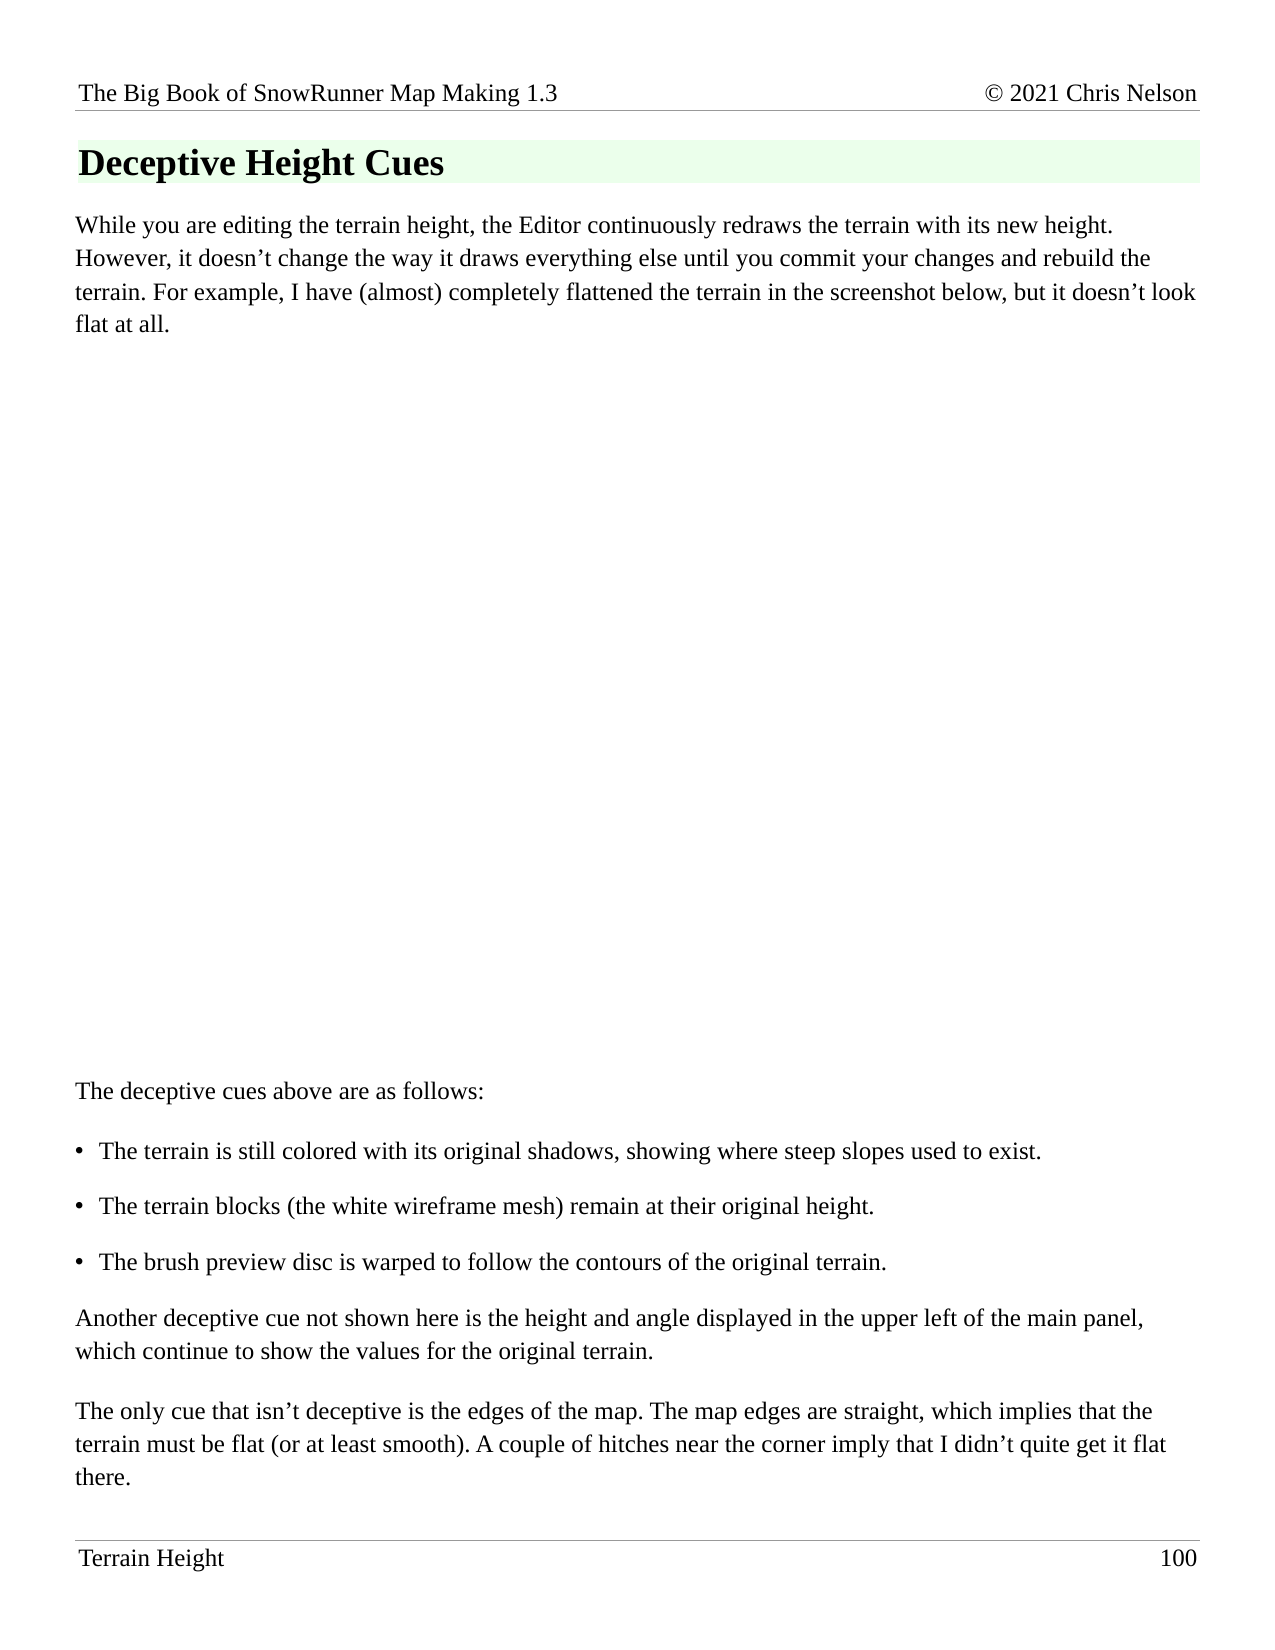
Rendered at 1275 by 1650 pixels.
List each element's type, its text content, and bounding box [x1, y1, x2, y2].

text The deceptive cues above are as follows: [75, 1076, 1200, 1104]
text The only cue that isn’t deceptive is the edges of the map. The map edges are straight, which implies that the terrain must be flat (or at least smooth). A couple of hitches near the corner imply that I didn’t quite get it flat there. [75, 1396, 1200, 1491]
list The terrain is still colored with its original shadows, showing where steep slopes used to exist. [75, 1136, 1200, 1164]
list The terrain blocks (the white wireframe mesh) remain at their original height. [75, 1191, 1200, 1220]
list The brush preview disc is warped to follow the contours of the original terrain. [75, 1247, 1200, 1276]
text Another deceptive cue not shown here is the height and angle displayed in the upper left of the main panel, which continue to show the values for the original terrain. [75, 1303, 1200, 1365]
subtitle Deceptive Height Cues [78, 140, 1200, 183]
text While you are editing the terrain height, the Editor continuously redraws the terrain with its new height. However, it doesn’t change the way it draws everything else until you commit your changes and rebuild the terrain. For example, I have (almost) completely flattened the terrain in the screenshot below, but it doesn’t look flat at all. [75, 211, 1200, 338]
